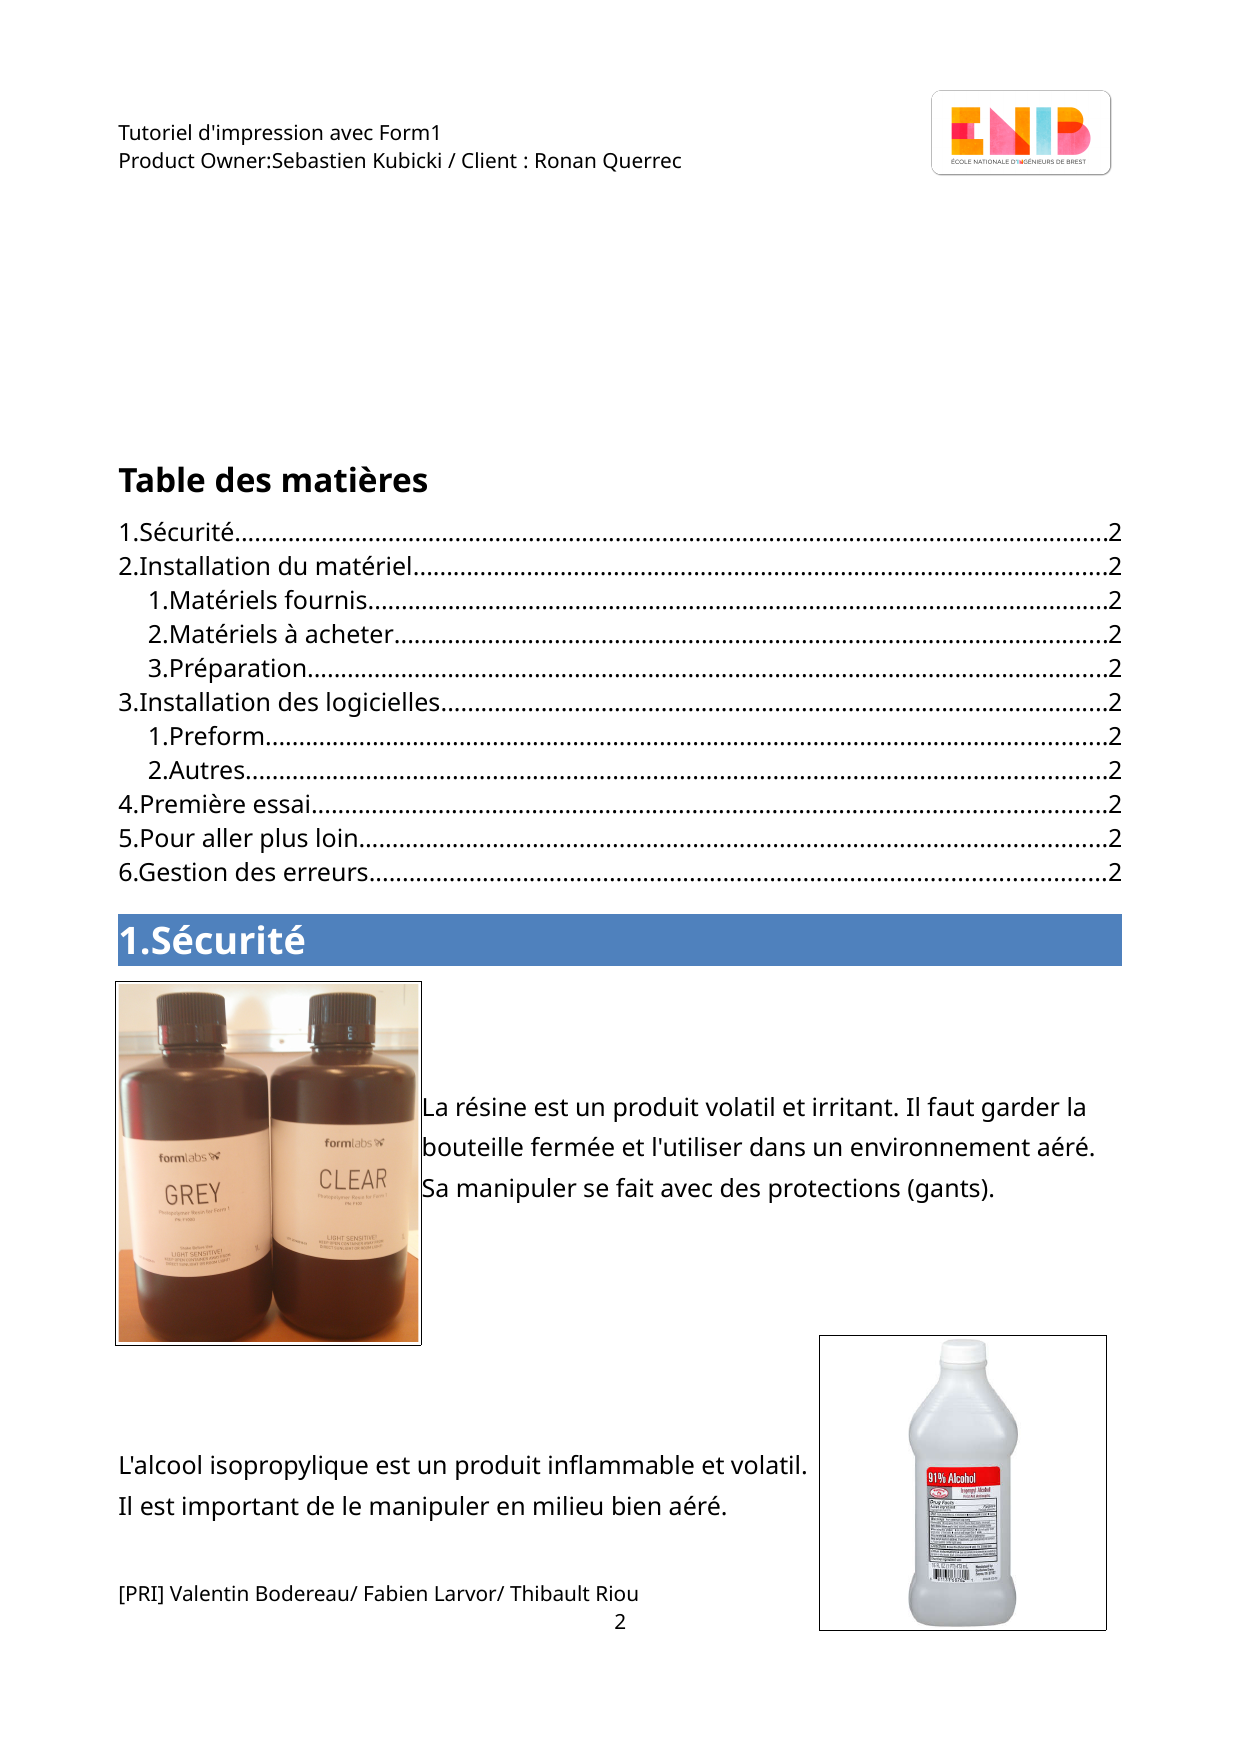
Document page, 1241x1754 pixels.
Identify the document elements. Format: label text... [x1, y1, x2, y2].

subtitle Table des matières [118, 457, 1122, 502]
text 2.Matériels à acheter 2 [148, 617, 1122, 651]
subtitle 1.Sécurité [118, 914, 1122, 966]
text 6.Gestion des erreurs 2 [118, 855, 1122, 889]
text 1.Matériels fournis 2 [148, 583, 1122, 617]
text 1.Sécurité 2 [118, 514, 1122, 548]
text 3.Préparation 2 [148, 651, 1122, 685]
picture [822, 1338, 1104, 1628]
text 2.Installation du matériel 2 [118, 548, 1122, 583]
text La résine est un produit volatil et irritant. Il faut garder la bouteille fermée et l'utiliser dans un environnement aéré. Sa manipuler se fait avec des protections (gants). [422, 1089, 1122, 1205]
text 3.Installation des logicielles 2 [118, 685, 1122, 719]
text 1.Preform 2 [148, 719, 1122, 753]
text 5.Pour aller plus loin… 2 [118, 821, 1122, 855]
picture [171, 984, 366, 1342]
text 2.Autres... 2 [148, 753, 1122, 787]
text L'alcool isopropylique est un produit inflammable et volatil. Il est important de le manipuler en milieu bien aéré. [118, 1448, 819, 1523]
text 4.Première essai 2 [118, 787, 1122, 821]
picture [930, 90, 1113, 177]
